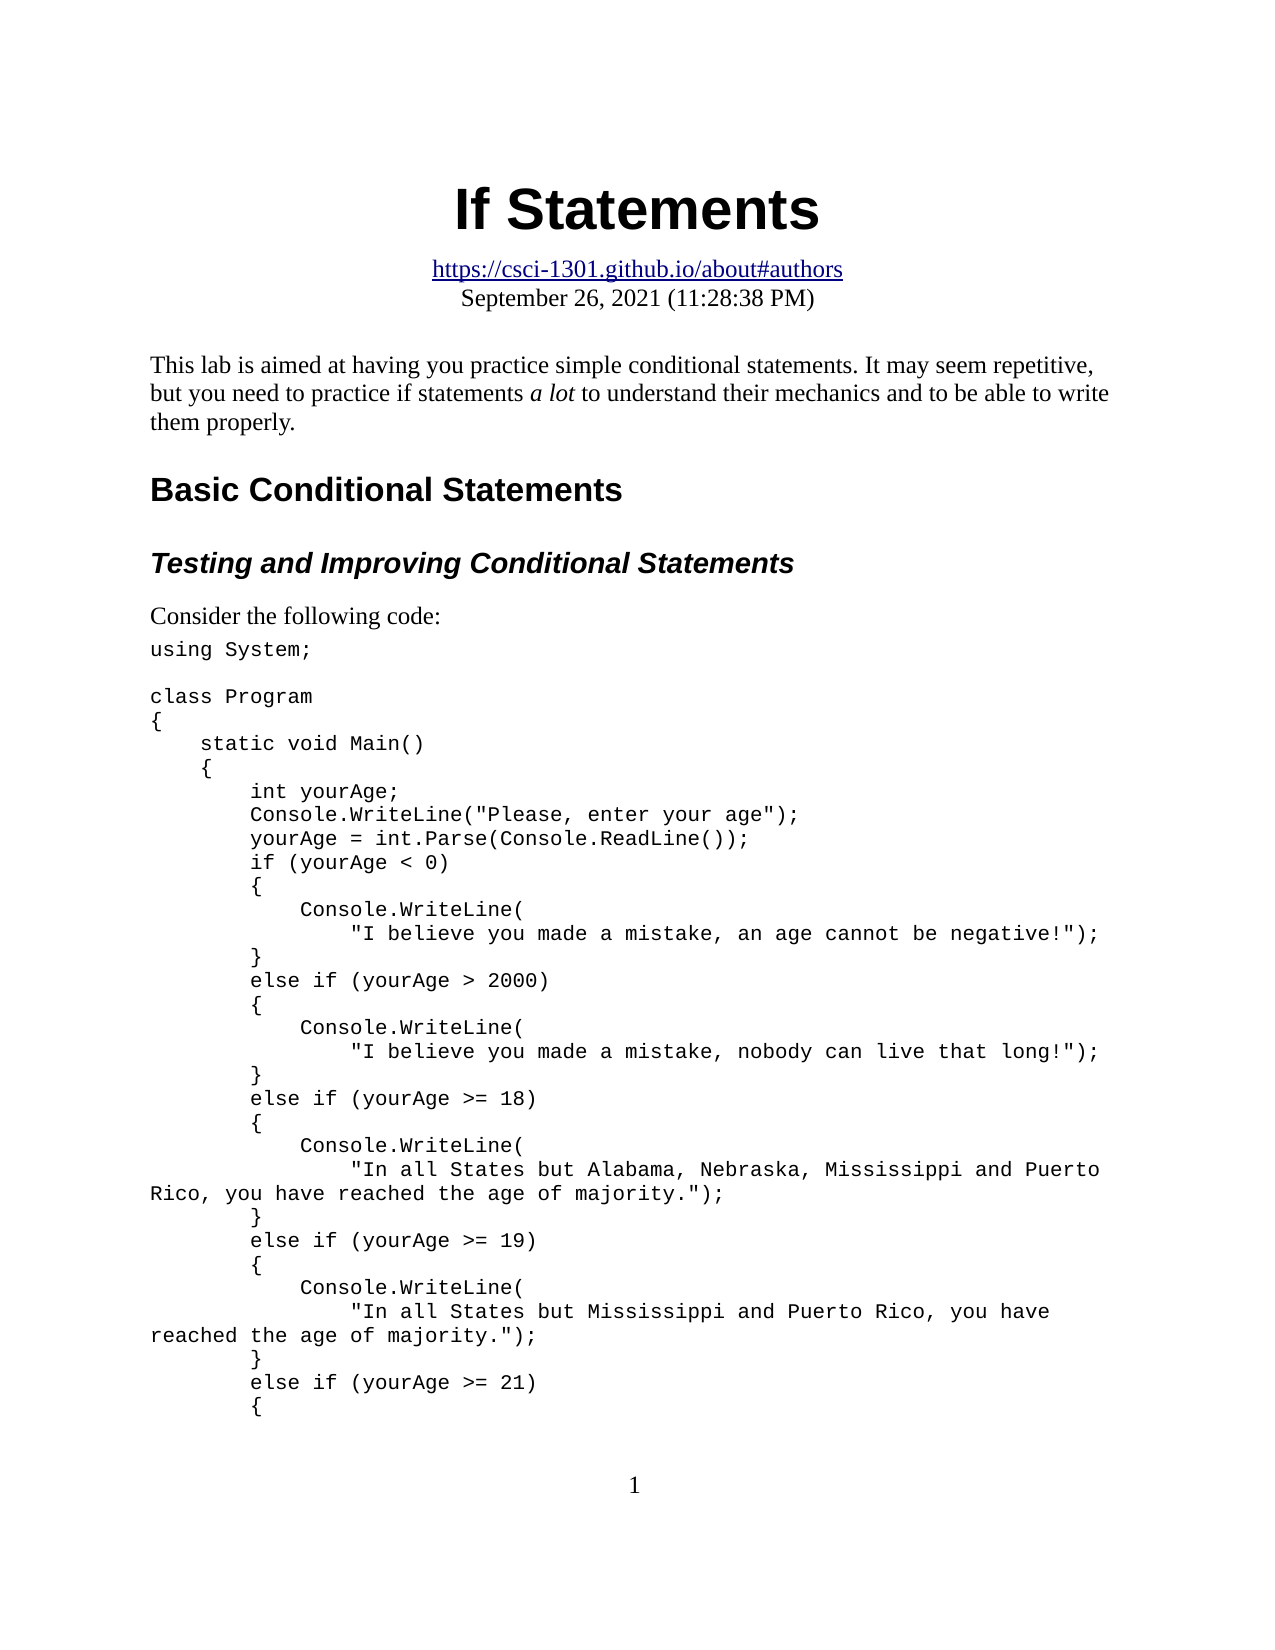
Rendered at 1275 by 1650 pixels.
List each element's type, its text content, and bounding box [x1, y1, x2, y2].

text "In all States but Mississippi and Puerto Rico, you have reached the age of majority."); [150, 1301, 1125, 1348]
text { [150, 1254, 1125, 1277]
text if (yourAge < 0) [150, 852, 1125, 875]
text else if (yourAge >= 18) [150, 1088, 1125, 1112]
text "I believe you made a mistake, an age cannot be negative!"); [150, 923, 1125, 946]
text yourAge = int.Parse(Console.ReadLine()); [150, 828, 1125, 852]
text Console.WriteLine( [150, 899, 1125, 923]
text else if (yourAge >= 19) [150, 1230, 1125, 1254]
text "In all States but Alabama, Nebraska, Mississippi and Puerto Rico, you have reached the age of majority."); [150, 1159, 1125, 1206]
text This lab is aimed at having you practice simple conditional statements. It may seem repetitive, but you need to practice if statements a lot to understand their mechanics and to be able to write them properly. [150, 350, 1125, 436]
text { [150, 757, 1125, 781]
text { [150, 993, 1125, 1017]
subtitle Testing and Improving Conditional Statements [150, 546, 1125, 580]
subtitle Basic Conditional Statements [150, 470, 1125, 509]
text { [150, 1112, 1125, 1135]
text Console.WriteLine( [150, 1277, 1125, 1301]
text } [150, 1348, 1125, 1372]
text Console.WriteLine("Please, enter your age"); [150, 804, 1125, 828]
text { [150, 710, 1125, 733]
text class Program [150, 686, 1125, 710]
text else if (yourAge > 2000) [150, 970, 1125, 993]
text Console.WriteLine( [150, 1017, 1125, 1041]
text "I believe you made a mistake, nobody can live that long!"); [150, 1041, 1125, 1064]
text } [150, 1206, 1125, 1230]
text { [150, 1396, 1125, 1419]
text int yourAge; [150, 781, 1125, 804]
text https://csci-1301.github.io/about#authors [150, 254, 1125, 283]
text Consider the following code: [150, 601, 1125, 630]
text using System; [150, 639, 1125, 662]
text else if (yourAge >= 21) [150, 1372, 1125, 1396]
text } [150, 1064, 1125, 1088]
title If Statements [150, 175, 1125, 242]
text { [150, 875, 1125, 899]
text static void Main() [150, 733, 1125, 757]
text Console.WriteLine( [150, 1135, 1125, 1159]
text September 26, 2021 (11:28:38 PM) [150, 283, 1125, 312]
text } [150, 946, 1125, 970]
